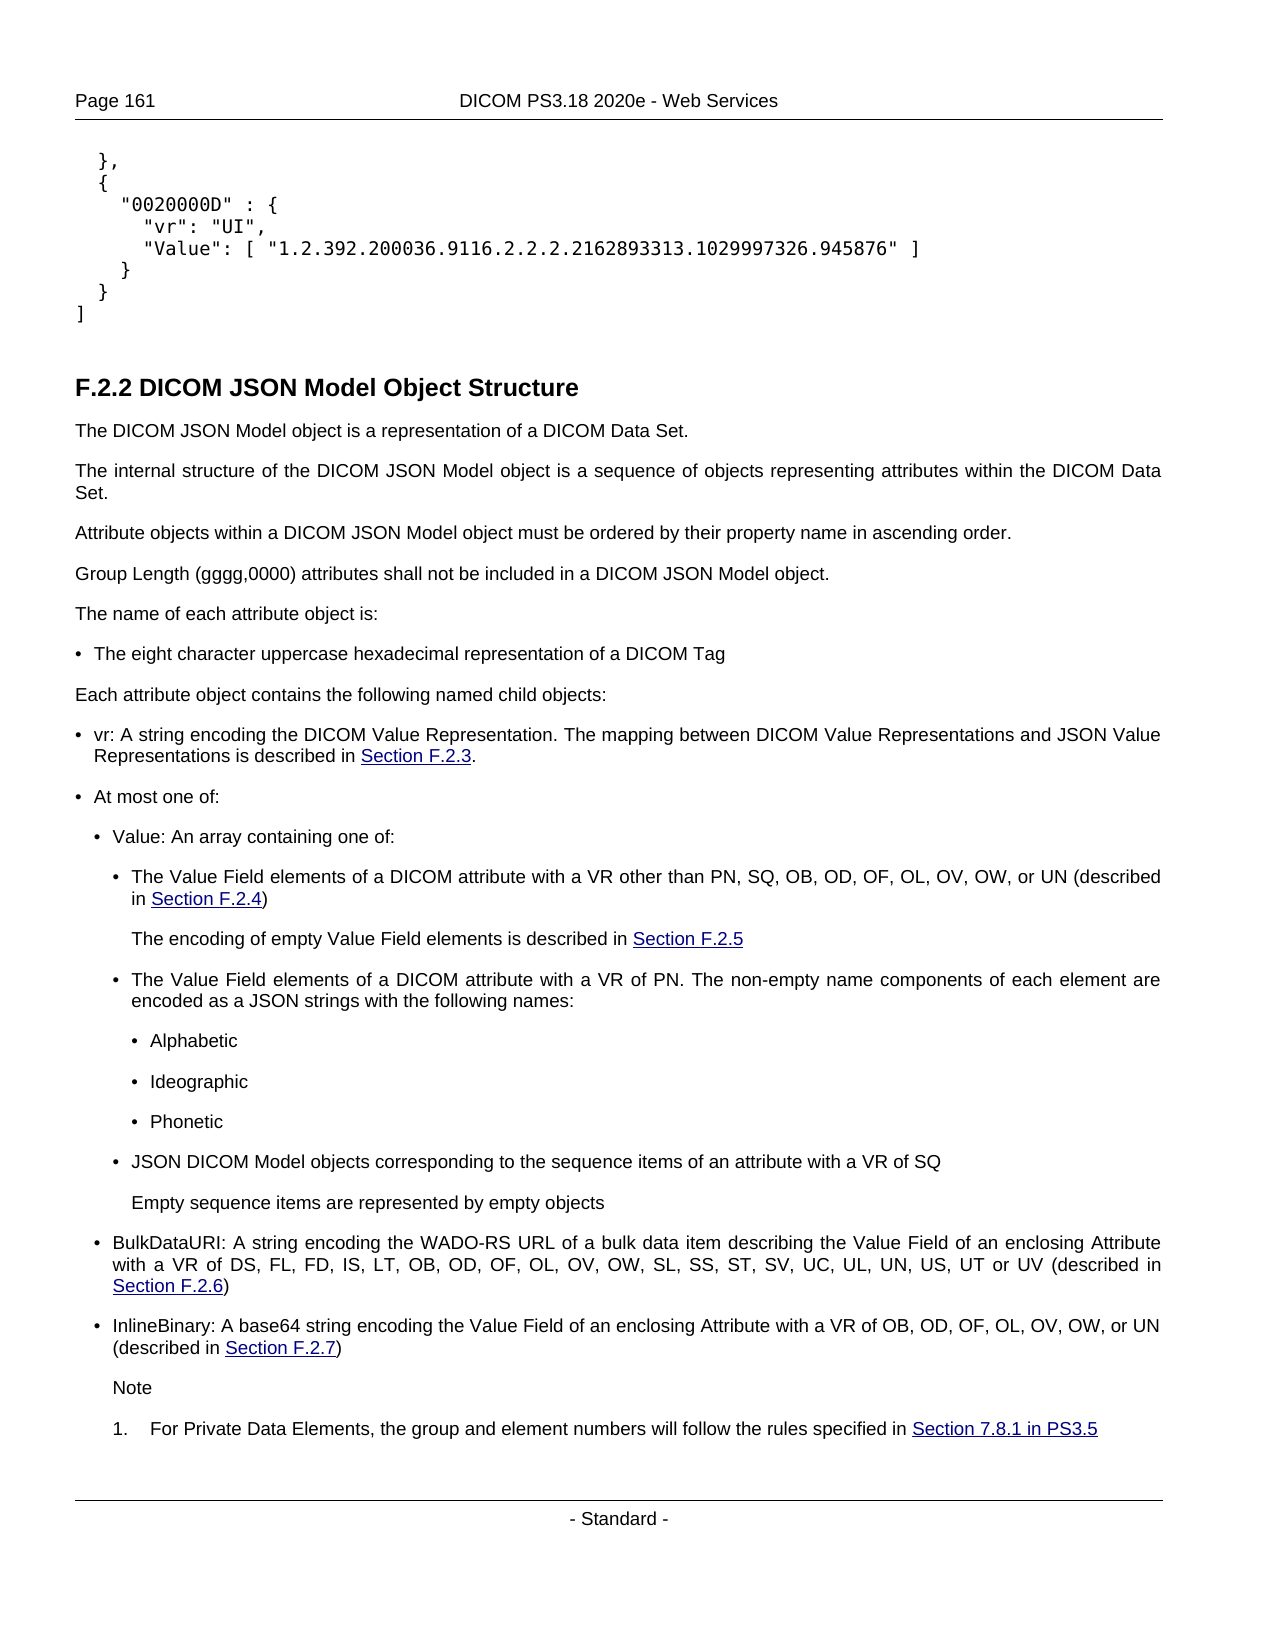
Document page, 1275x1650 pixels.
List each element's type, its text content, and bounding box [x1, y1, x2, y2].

text • The Value Field elements of a DICOM attribute with a VR other than PN, SQ, OB, OD, OF, OL, OV, OW, or UN (described in Section F.2.4) [112, 866, 1162, 909]
text • BulkDataURI: A string encoding the WADO-RS URL of a bulk data item describing the Value Field of an enclosing Attribute with a VR of DS, FL, FD, IS, LT, OB, OD, OF, OL, OV, OW, SL, SS, ST, SV, UC, UL, UN, US, UT or UV (described in Section F.2.6) [94, 1232, 1162, 1297]
text The name of each attribute object is: [75, 603, 1162, 624]
text • JSON DICOM Model objects corresponding to the sequence items of an attribute with a VR of SQ [112, 1151, 1162, 1173]
text • Ideographic [131, 1071, 1162, 1092]
text • At most one of: [75, 786, 1162, 807]
text • Phonetic [131, 1111, 1162, 1132]
text Attribute objects within a DICOM JSON Model object must be ordered by their property name in ascending order. [75, 522, 1162, 544]
text F.2.2 DICOM JSON Model Object Structure [75, 372, 1162, 401]
text Group Length (gggg,0000) attributes shall not be included in a DICOM JSON Model object. [75, 562, 1162, 584]
text • Alphabetic [131, 1030, 1162, 1052]
text • vr: A string encoding the DICOM Value Representation. The mapping between DICOM Value Representations and JSON Value Representations is described in Section F.2.3. [75, 724, 1162, 767]
text • Value: An array containing one of: [94, 826, 1162, 847]
text The DICOM JSON Model object is a representation of a DICOM Data Set. [75, 420, 1162, 442]
text Note [112, 1377, 1125, 1399]
text • InlineBinary: A base64 string encoding the Value Field of an enclosing Attribute with a VR of OB, OD, OF, OL, OV, OW, or UN (described in Section F.2.7) [94, 1315, 1162, 1358]
text Each attribute object contains the following named child objects: [75, 683, 1162, 705]
text • The eight character uppercase hexadecimal representation of a DICOM Tag [75, 643, 1162, 665]
text }, { "0020000D" : { "vr": "UI", "Value": [ "1.2.392.200036.9116.2.2.2.2162893313.1029997326.945876" ] } } ] [75, 150, 1162, 354]
text The encoding of empty Value Field elements is described in Section F.2.5 [131, 928, 1162, 950]
text The internal structure of the DICOM JSON Model object is a sequence of objects representing attributes within the DICOM Data Set. [75, 460, 1162, 503]
text • The Value Field elements of a DICOM attribute with a VR of PN. The non-empty name components of each element are encoded as a JSON strings with the following names: [112, 968, 1162, 1012]
text 1. For Private Data Elements, the group and element numbers will follow the rules specified in Section 7.8.1 in PS3.5 [112, 1417, 1125, 1439]
text Empty sequence items are represented by empty objects [131, 1192, 1162, 1213]
